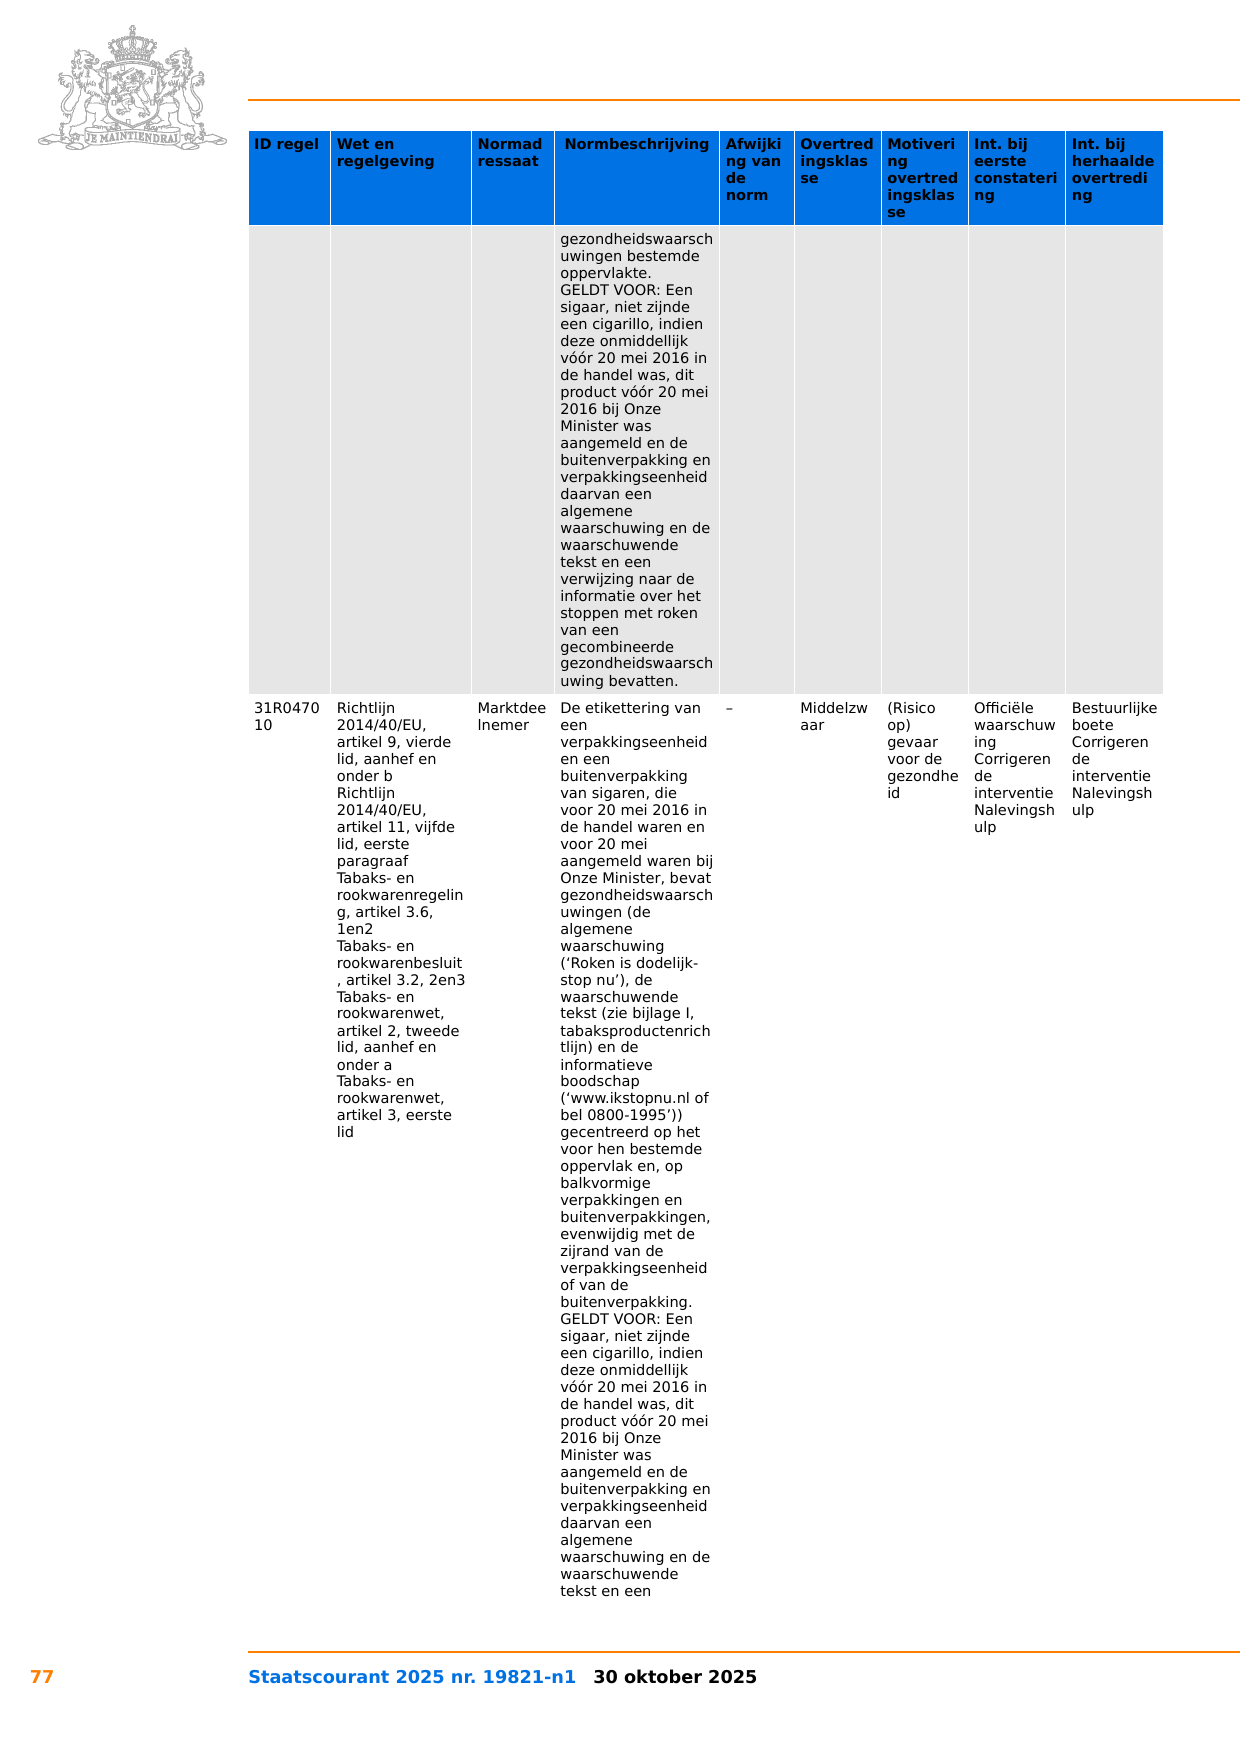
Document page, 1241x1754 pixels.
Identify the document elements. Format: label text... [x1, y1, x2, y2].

table_cell De etikettering van een verpakkingseenheid en een buitenverpakking van sigaren, die voor 20 mei 2016 in de handel waren en voor 20 mei aangemeld waren bij Onze Minister, bevat gezondheidswaarschuwingen (de algemene waarschuwing (‘Roken is dodelijk- stop nu’), de waarschuwende tekst (zie bijlage I, tabaksproductenrichtlijn) en de informatieve boodschap (‘www.ikstopnu.nl of bel 0800-1995’)) gecentreerd op het voor hen bestemde oppervlak en, op balkvormige verpakkingen en buitenverpakkingen, evenwijdig met de zijrand van de verpakkingseenheid of van de buitenverpakking. GELDT VOOR: Een sigaar, niet zijnde een cigarillo, indien deze onmiddellijk vóór 20 mei 2016 in de handel was, dit product vóór 20 mei 2016 bij Onze Minister was aangemeld en de buitenverpakking en verpakkingseenheid daarvan een algemene waarschuwing en de waarschuwende tekst en een [555, 695, 719, 1604]
table_cell Marktdeelnemer [472, 695, 554, 1604]
table_cell [1066, 226, 1163, 694]
table_cell Richtlijn 2014/40/EU, artikel 9, vierde lid, aanhef en onder b Richtlijn 2014/40/EU, artikel 11, vijfde lid, eerste paragraaf Tabaks- en rookwarenregeling, artikel 3.6, 1en2 Tabaks- en rookwarenbesluit, artikel 3.2, 2en3 Tabaks- en rookwarenwet, artikel 2, tweede lid, aanhef en onder a Tabaks- en rookwarenwet, artikel 3, eerste lid [331, 695, 471, 1604]
table_header Normadressaat [472, 131, 554, 225]
table_cell gezondheidswaarschuwingen bestemde oppervlakte. GELDT VOOR: Een sigaar, niet zijnde een cigarillo, indien deze onmiddellijk vóór 20 mei 2016 in de handel was, dit product vóór 20 mei 2016 bij Onze Minister was aangemeld en de buitenverpakking en verpakkingseenheid daarvan een algemene waarschuwing en de waarschuwende tekst en een verwijzing naar de informatie over het stoppen met roken van een gecombineerde gezondheidswaarschuwing bevatten. [555, 226, 719, 694]
table_cell Middelzwaar [795, 695, 881, 1604]
table_header Wet en regelgeving [331, 131, 471, 225]
table_cell (Risico op) gevaar voor de gezondheid [882, 695, 968, 1604]
table_header ID regel [249, 131, 330, 225]
table_cell [472, 226, 554, 694]
table_cell [720, 226, 794, 694]
table_cell – [720, 695, 794, 1604]
table_cell 31R047010 [249, 695, 330, 1604]
table_header Motivering overtredingsklasse [882, 131, 968, 225]
table_cell Bestuurlijke boete Corrigerende interventie Nalevingshulp [1066, 695, 1163, 1604]
table_header Normbeschrijving [555, 131, 719, 225]
table_cell [969, 226, 1065, 694]
table_cell [331, 226, 471, 694]
picture [38, 25, 227, 150]
table_cell [249, 226, 330, 694]
table_header Afwijking van de norm [720, 131, 794, 225]
table_cell [795, 226, 881, 694]
table_header Overtredingsklasse [795, 131, 881, 225]
table_cell Officiële waarschuwing Corrigerende interventie Nalevingshulp [969, 695, 1065, 1604]
table_cell [882, 226, 968, 694]
table_header Int. bij eerste constatering [969, 131, 1065, 225]
table_header Int. bij herhaalde overtreding [1066, 131, 1163, 225]
